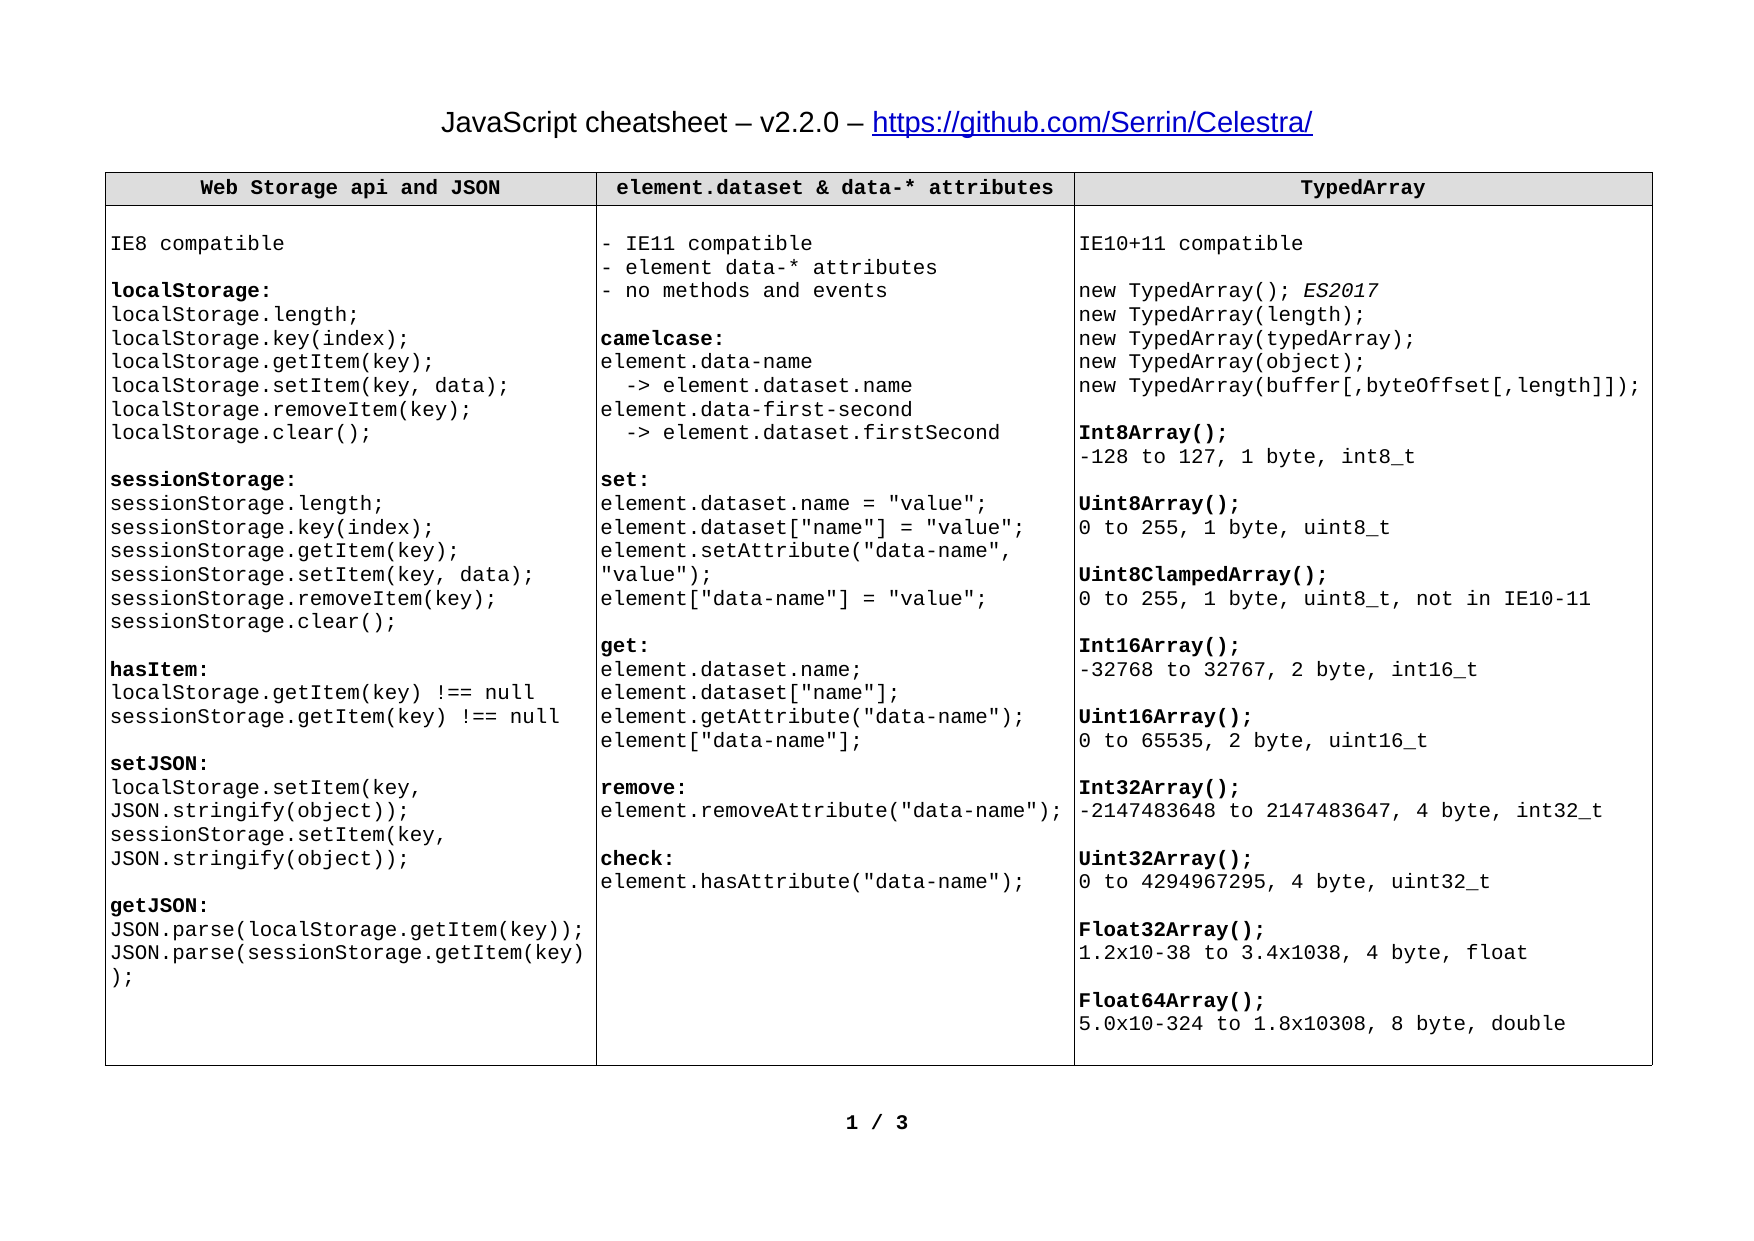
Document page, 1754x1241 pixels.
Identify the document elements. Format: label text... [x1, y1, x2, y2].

table_cell IE10+11 compatible new TypedArray(); ES2017 new TypedArray(length); new TypedArray(typedArray); new TypedArray(object); new TypedArray(buffer[,byteOffset[,length]]); Int8Array(); -128 to 127, 1 byte, int8_t Uint8Array(); 0 to 255, 1 byte, uint8_t Uint8ClampedArray(); 0 to 255, 1 byte, uint8_t, not in IE10-11 Int16Array(); -32768 to 32767, 2 byte, int16_t Uint16Array(); 0 to 65535, 2 byte, uint16_t Int32Array(); -2147483648 to 2147483647, 4 byte, int32_t Uint32Array(); 0 to 4294967295, 4 byte, uint32_t Float32Array(); 1.2x10-38 to 3.4x1038, 4 byte, float Float64Array(); 5.0x10-324 to 1.8x10308, 8 byte, double [1075, 206, 1652, 1065]
text JavaScript cheatsheet – v2.2.0 – https://github.com/Serrin/Celestra/ [105, 105, 1648, 138]
table_cell IE8 compatible localStorage: localStorage.length; localStorage.key(index); localStorage.getItem(key); localStorage.setItem(key, data); localStorage.removeItem(key); localStorage.clear(); sessionStorage: sessionStorage.length; sessionStorage.key(index); sessionStorage.getItem(key); sessionStorage.setItem(key, data); sessionStorage.removeItem(key); sessionStorage.clear(); hasItem: localStorage.getItem(key) !== null sessionStorage.getItem(key) !== null setJSON: localStorage.setItem(key, JSON.stringify(object)); sessionStorage.setItem(key, JSON.stringify(object)); getJSON: JSON.parse(localStorage.getItem(key)); JSON.parse(sessionStorage.getItem(key)); [106, 206, 596, 1065]
table_header TypedArray [1075, 173, 1652, 205]
table_header Web Storage api and JSON [106, 173, 596, 205]
table_header element.dataset & data-* attributes [597, 173, 1074, 205]
table_cell - IE11 compatible - element data-* attributes - no methods and events camelcase: element.data-name -> element.dataset.name element.data-first-second -> element.dataset.firstSecond set: element.dataset.name = "value"; element.dataset["name"] = "value"; element.setAttribute("data-name", "value"); element["data-name"] = "value"; get: element.dataset.name; element.dataset["name"]; element.getAttribute("data-name"); element["data-name"]; remove: element.removeAttribute("data-name"); check: element.hasAttribute("data-name"); [597, 206, 1074, 1065]
